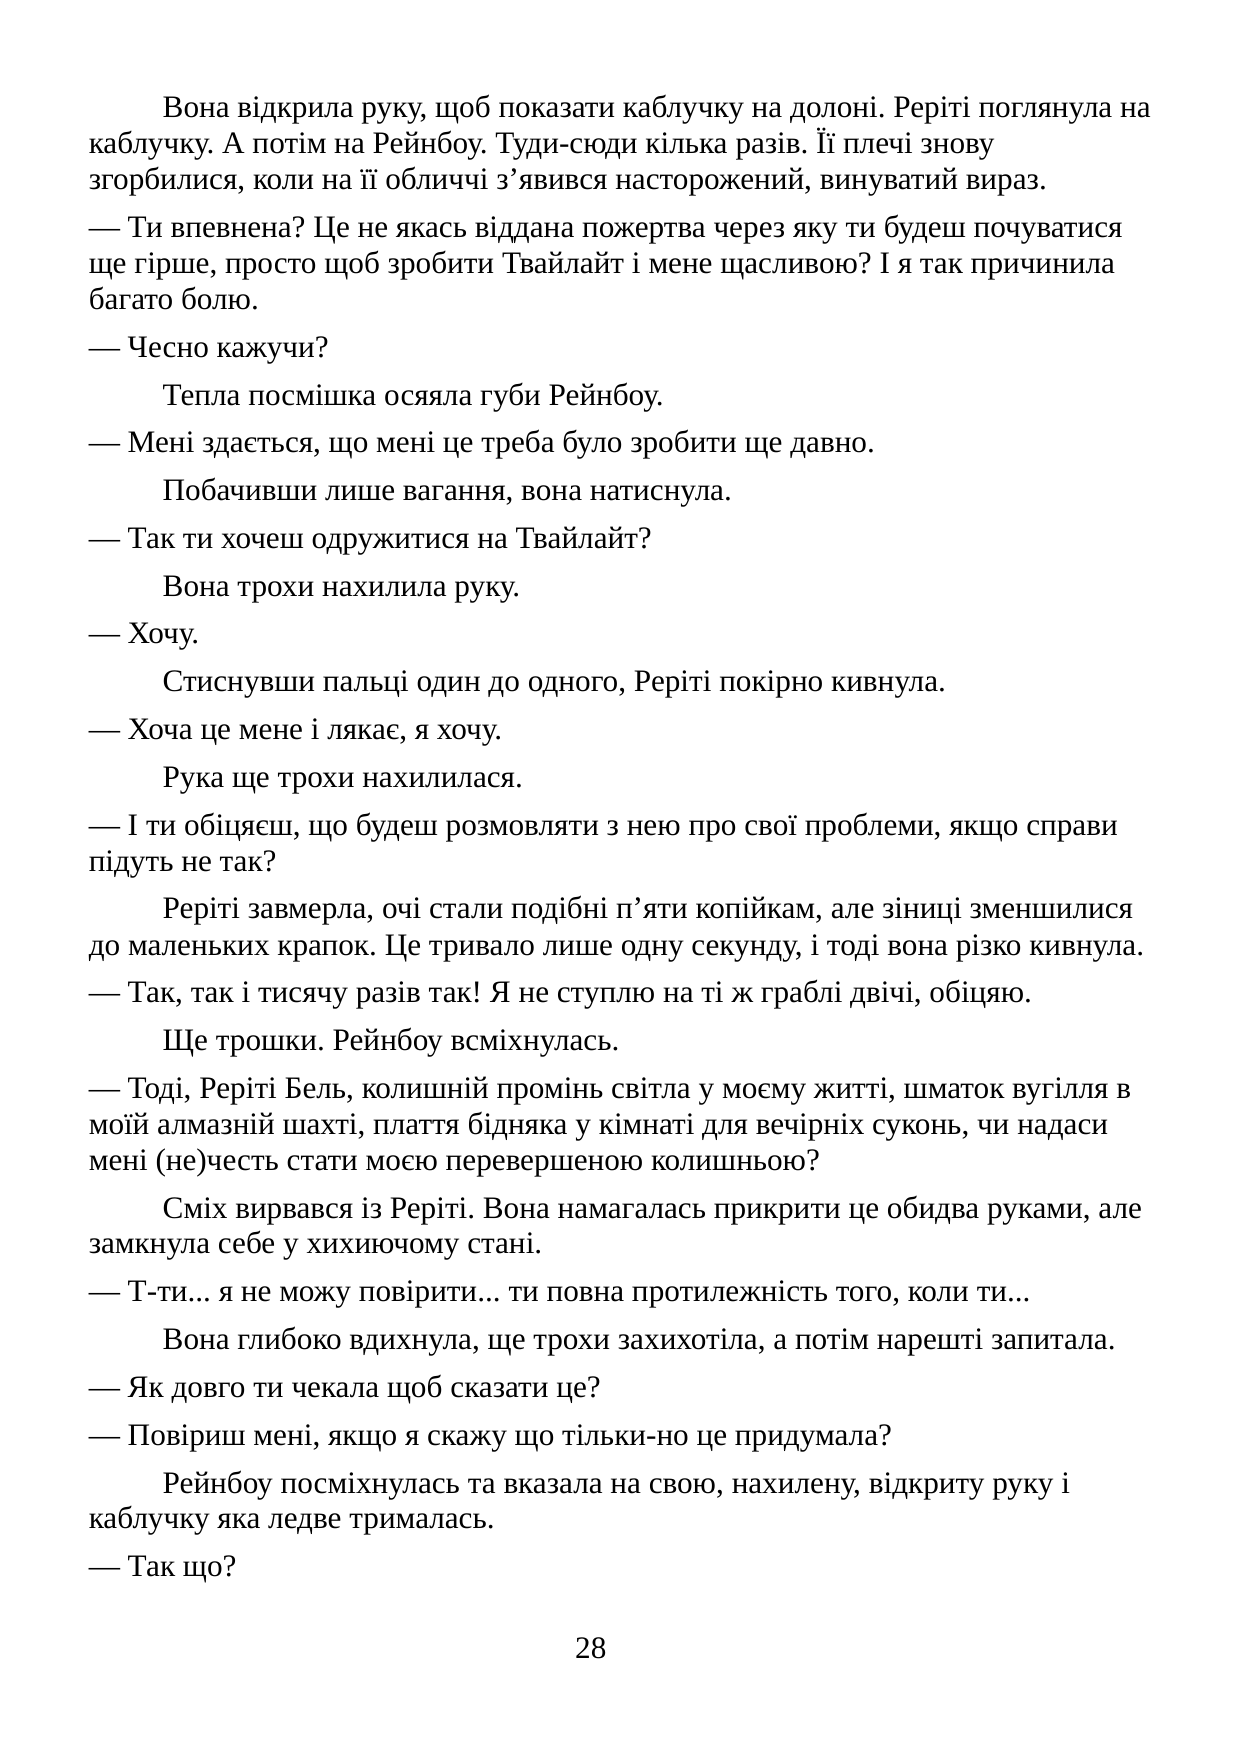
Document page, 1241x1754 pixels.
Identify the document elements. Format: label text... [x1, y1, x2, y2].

text Вона відкрила руку, щоб показати каблучку на долоні. Реріті поглянула на каблучку. А потім на Рейнбоу. Туди-сюди кілька разів. Її плечі знову згорбилися, коли на її обличчі з’явився насторожений, винуватий вираз. [88, 88, 1152, 196]
text Побачивши лише вагання, вона натиснула. [88, 471, 1152, 507]
text — Т-ти... я не можу повірити... ти повна протилежність того, коли ти... [88, 1273, 1152, 1308]
text Вона трохи нахилила руку. [88, 567, 1152, 603]
text — Тоді, Реріті Бель, колишній промінь світла у моєму житті, шматок вугілля в моїй алмазній шахті, плаття бідняка у кімнаті для вечірніх суконь, чи надаси мені (не)честь стати моєю перевершеною колишньою? [88, 1069, 1152, 1177]
text — Так ти хочеш одружитися на Твайлайт? [88, 519, 1152, 555]
text Ще трошки. Рейнбоу всміхнулась. [88, 1021, 1152, 1057]
text Тепла посмішка осяяла губи Рейнбоу. [88, 376, 1152, 412]
text — Чесно кажучи? [88, 328, 1152, 364]
text Вона глибоко вдихнула, ще трохи захихотіла, а потім нарешті запитала. [88, 1320, 1152, 1356]
text — І ти обіцяєш, що будеш розмовляти з нею про свої проблеми, якщо справи підуть не так? [88, 806, 1152, 878]
text Рука ще трохи нахилилася. [88, 758, 1152, 794]
text Реріті завмерла, очі стали подібні п’яти копійкам, але зіниці зменшилися до маленьких крапок. Це тривало лише одну секунду, і тоді вона різко кивнула. [88, 890, 1152, 962]
text — Мені здається, що мені це треба було зробити ще давно. [88, 423, 1152, 459]
text — Хоча це мене і лякає, я хочу. [88, 710, 1152, 746]
text — Так, так і тисячу разів так! Я не ступлю на ті ж граблі двічі, обіцяю. [88, 973, 1152, 1009]
text Сміх вирвався із Реріті. Вона намагалась прикрити це обидва руками, але замкнула себе у хихиючому стані. [88, 1189, 1152, 1261]
text — Як довго ти чекала щоб сказати це? [88, 1368, 1152, 1404]
text Стиснувши пальці один до одного, Реріті покірно кивнула. [88, 663, 1152, 698]
text — Повіриш мені, якщо я скажу що тільки-но це придумала? [88, 1416, 1152, 1452]
text — Так що? [88, 1548, 1152, 1583]
text — Хочу. [88, 615, 1152, 651]
text Рейнбоу посміхнулась та вказала на свою, нахилену, відкриту руку і каблучку яка ледве трималась. [88, 1464, 1152, 1536]
text — Ти впевнена? Це не якась віддана пожертва через яку ти будеш почуватися ще гірше, просто щоб зробити Твайлайт і мене щасливою? І я так причинила багато болю. [88, 208, 1152, 316]
